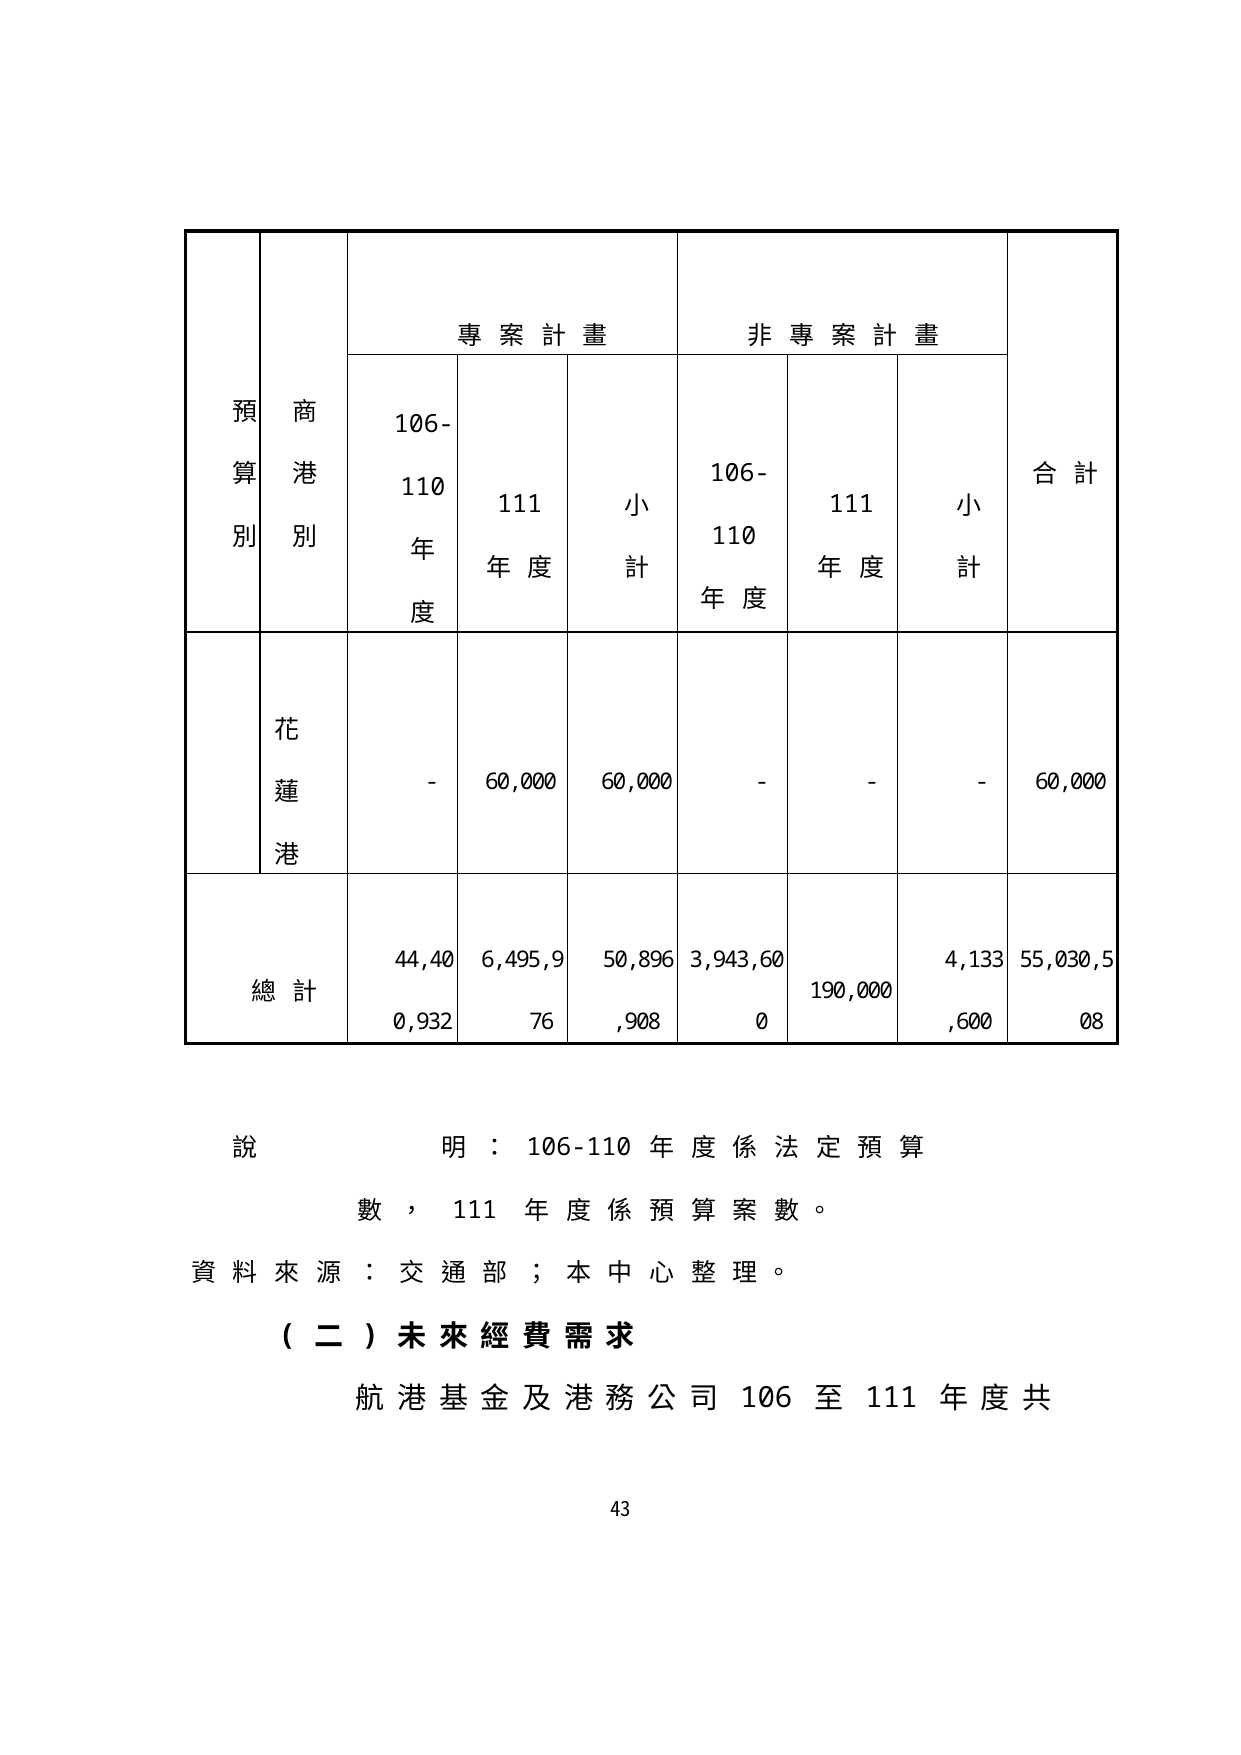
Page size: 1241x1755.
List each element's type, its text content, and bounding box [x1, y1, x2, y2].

table_cell - [678, 633, 787, 873]
table_cell 60,000 [568, 633, 677, 873]
table_cell 44,400,932 [348, 874, 457, 1042]
table_cell 111年度 [458, 355, 567, 631]
text (二)未來經費需求 [242, 1292, 1058, 1354]
text 說 明：106-110年度係法定預算數，111年度係預算案數。 [184, 1104, 1058, 1229]
table_cell 106-110年度 [678, 355, 787, 631]
table_header 非專案計畫 [678, 233, 1007, 354]
table_cell 3,943,600 [678, 874, 787, 1042]
table_cell 小計 [568, 355, 677, 631]
table_cell 花蓮港 [261, 633, 347, 873]
table_cell 6,495,976 [458, 874, 567, 1042]
table_cell 190,000 [788, 874, 897, 1042]
text 航港基金及港務公司106至111年度共 [271, 1354, 1058, 1417]
table_cell 111年度 [788, 355, 897, 631]
table_cell [187, 633, 259, 873]
table_cell 60,000 [1008, 633, 1116, 873]
table_header 合計 [1008, 233, 1116, 631]
table_cell - [348, 633, 457, 873]
text 資料來源：交通部；本中心整理。 [183, 1229, 1058, 1292]
table_header 預算別 [187, 233, 259, 631]
table_header 專案計畫 [348, 233, 677, 354]
table_cell - [788, 633, 897, 873]
table_cell 50,896,908 [568, 874, 677, 1042]
table_header 商港別 [261, 233, 347, 631]
table_cell - [898, 633, 1007, 873]
table_cell 106-110年度 [348, 355, 457, 631]
table_cell 小計 [898, 355, 1007, 631]
table_cell 總計 [187, 874, 347, 1042]
table_cell 60,000 [458, 633, 567, 873]
table_cell 55,030,508 [1008, 874, 1116, 1042]
table_cell 4,133,600 [898, 874, 1007, 1042]
